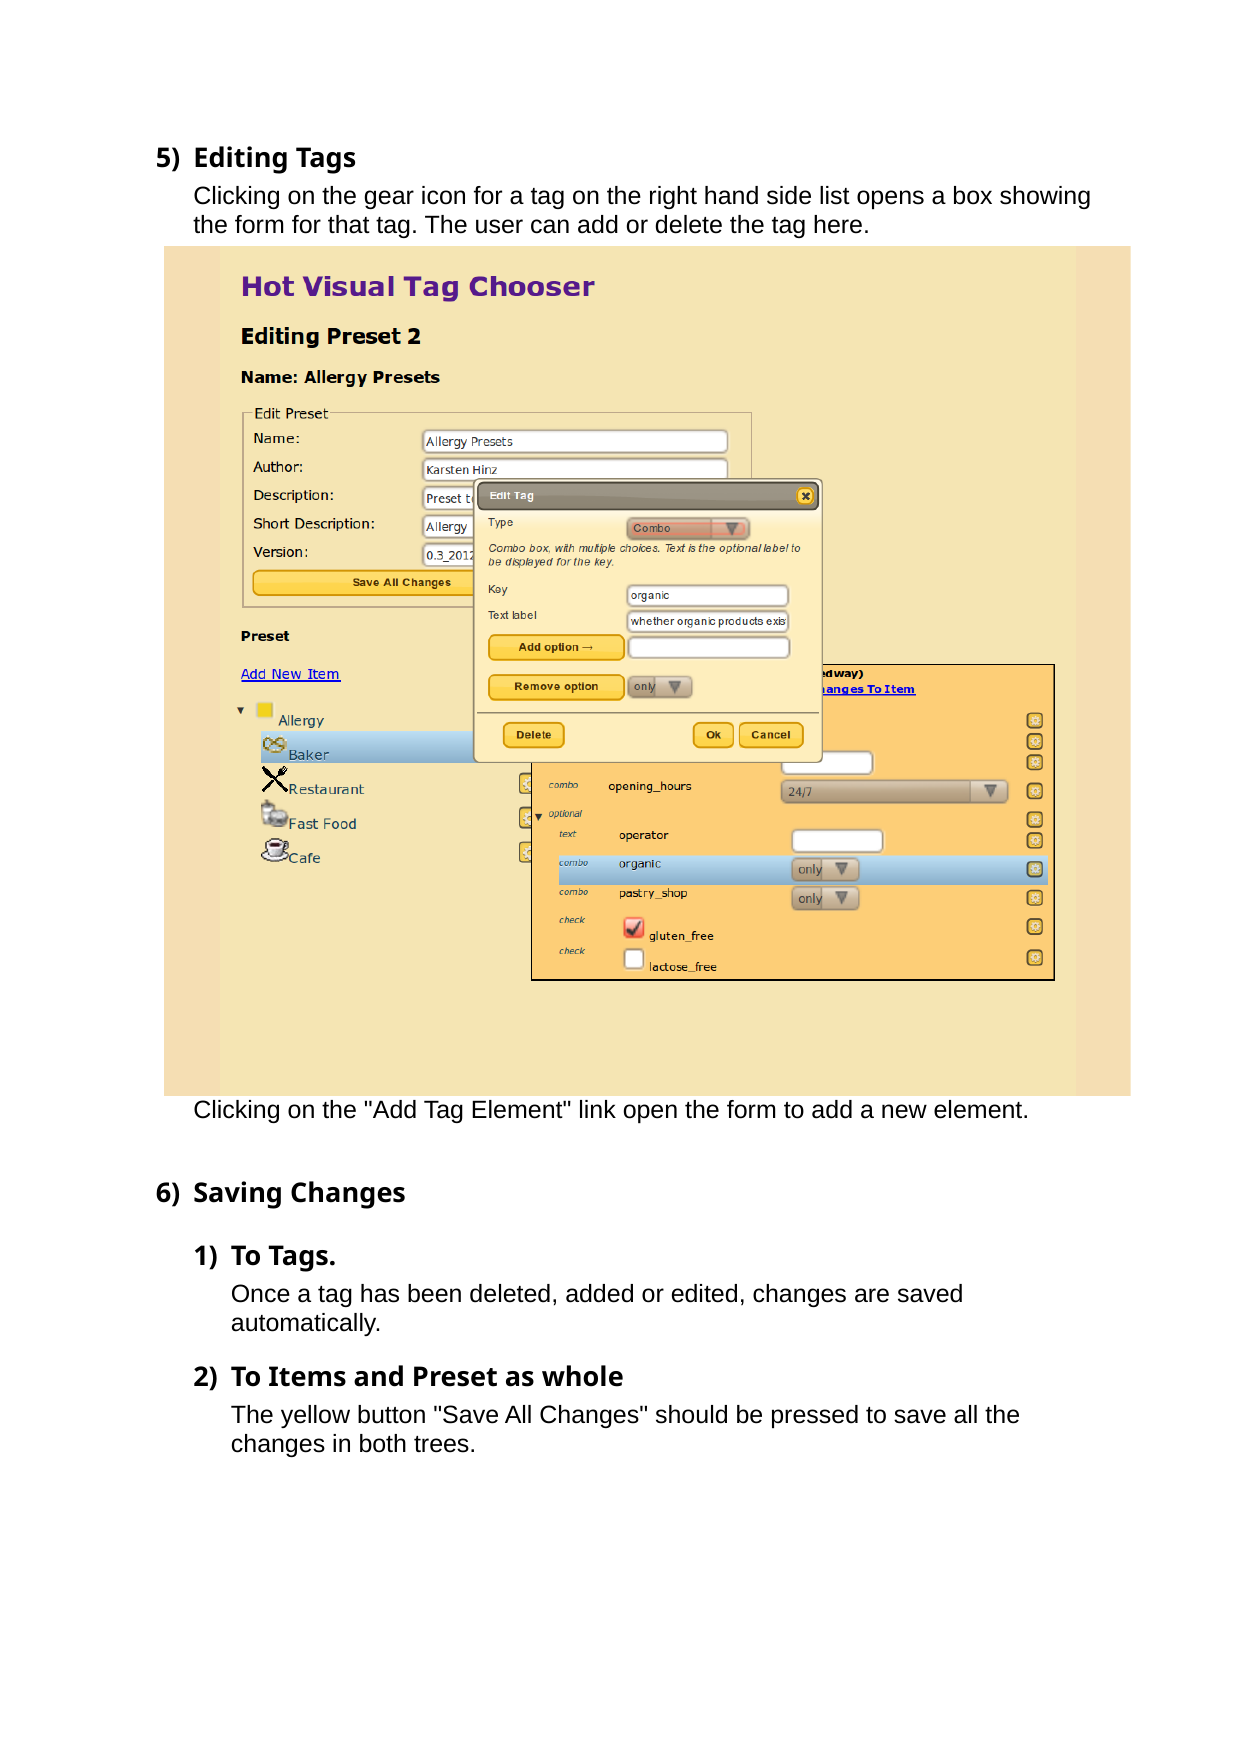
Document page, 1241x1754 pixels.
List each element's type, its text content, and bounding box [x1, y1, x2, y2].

subtitle To Tags. [193, 1237, 1122, 1274]
list Clicking on the "Add Tag Element" link open the form to add a new element. [156, 1096, 1122, 1124]
subtitle Saving Changes [156, 1173, 1122, 1210]
list Once a tag has been deleted, added or edited, changes are saved automatically. [193, 1279, 1122, 1337]
picture [164, 246, 1131, 1096]
subtitle Editing Tags [156, 139, 1122, 176]
subtitle To Items and Preset as whole [193, 1357, 1122, 1394]
list Clicking on the gear icon for a tag on the right hand side list opens a box showing the form for that tag. The user can add or delete the tag here. [156, 181, 1122, 239]
list The yellow button "Save All Changes" should be pressed to save all the changes in both trees. [193, 1400, 1122, 1457]
